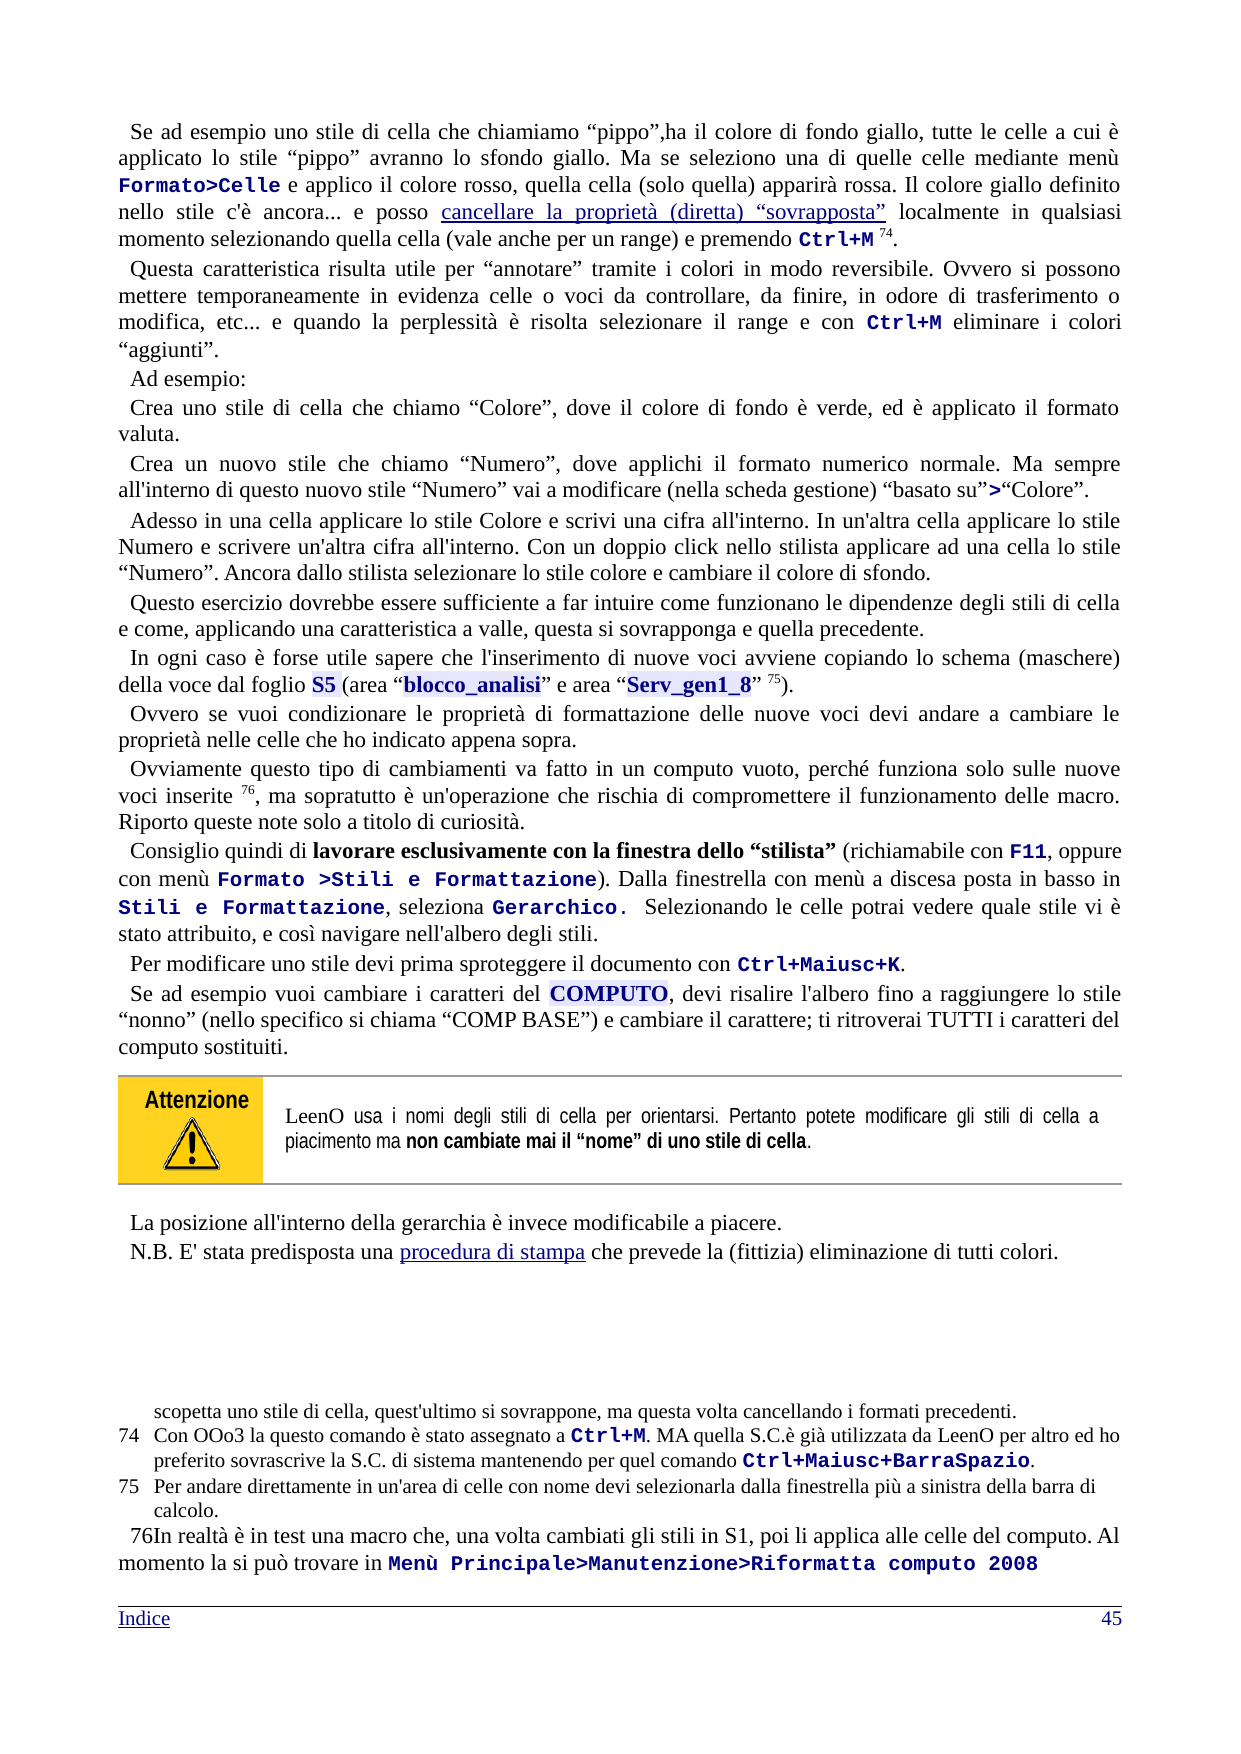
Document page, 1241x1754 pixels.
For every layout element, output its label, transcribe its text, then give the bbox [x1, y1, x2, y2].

text Con OOo3 la questo comando è stato assegnato a Ctrl+M. MA quella S.C.è già utilizzata da LeenO per altro ed ho preferito sovrascrive la S.C. di sistema mantenendo per quel comando Ctrl+Maiusc+BarraSpazio. [118, 1423, 1122, 1474]
text Crea un nuovo stile che chiamo “Numero”, dove applichi il formato numerico normale. Ma sempre all'interno di questo nuovo stile “Numero” vai a modificare (nella scheda gestione) “basato su”>“Colore”. [118, 450, 1122, 504]
text scopetta uno stile di cella, quest'ultimo si sovrappone, ma questa volta cancellando i formati precedenti. [118, 1399, 1122, 1423]
table_header LeenO usa i nomi degli stili di cella per orientarsi. Pertanto potete modificare gli stili di cella a piacimento ma non cambiate mai il “nome” di uno stile di cella. [264, 1077, 1122, 1183]
table_header Attenzione [118, 1077, 263, 1183]
picture [159, 1114, 224, 1174]
text Questo esercizio dovrebbe essere sufficiente a far intuire come funzionano le dipendenze degli stili di cella e come, applicando una caratteristica a valle, questa si sovrapponga e quella precedente. [118, 589, 1122, 641]
text La posizione all'interno della gerarchia è invece modificabile a piacere. [118, 1209, 1122, 1235]
text In ogni caso è forse utile sapere che l'inserimento di nuove voci avviene copiando lo schema (maschere) della voce dal foglio S5 (area “blocco_analisi” e area “Serv_gen1_8” ). [118, 644, 1122, 697]
text Consiglio quindi di lavorare esclusivamente con la finestra dello “stilista” (richiamabile con F11, oppure con menù Formato >Stili e Formattazione). Dalla finestrella con menù a discesa posta in basso in Stili e Formattazione, seleziona Gerarchico. Selezionando le celle potrai vedere quale stile vi è stato attribuito, e così navigare nell'albero degli stili. [118, 837, 1122, 947]
text Ad esempio: [118, 365, 1122, 391]
text Per modificare uno stile devi prima sproteggere il documento con Ctrl+Maiusc+K. [118, 949, 1122, 977]
text Ovviamente questo tipo di cambiamenti va fatto in un computo vuoto, perché funziona solo sulle nuove voci inserite , ma sopratutto è un'operazione che rischia di compromettere il funzionamento delle macro. Riporto queste note solo a titolo di curiosità. [118, 756, 1122, 834]
text Per andare direttamente in un'area di celle con nome devi selezionarla dalla finestrella più a sinistra della barra di calcolo. [118, 1474, 1122, 1522]
text Se ad esempio uno stile di cella che chiamiamo “pippo”,ha il colore di fondo giallo, tutte le celle a cui è applicato lo stile “pippo” avranno lo sfondo giallo. Ma se seleziono una di quelle celle mediante menù Formato>Celle e applico il colore rosso, quella cella (solo quella) apparirà rossa. Il colore giallo definito nello stile c'è ancora... e posso cancellare la proprietà (diretta) “sovrapposta” localmente in qualsiasi momento selezionando quella cella (vale anche per un range) e premendo Ctrl+M . [118, 118, 1122, 252]
text In realtà è in test una macro che, una volta cambiati gli stili in S1, poi li applica alle celle del computo. Al momento la si può trovare in Menù Principale>Manutenzione>Riformatta computo 2008 [118, 1522, 1122, 1576]
text Se ad esempio vuoi cambiare i caratteri del COMPUTO, devi risalire l'albero fino a raggiungere lo stile “nonno” (nello specifico si chiama “COMP BASE”) e cambiare il carattere; ti ritroverai TUTTI i caratteri del computo sostituiti. [118, 980, 1122, 1059]
text Adesso in una cella applicare lo stile Colore e scrivi una cifra all'interno. In un'altra cella applicare lo stile Numero e scrivere un'altra cifra all'interno. Con un doppio click nello stilista applicare ad una cella lo stile “Numero”. Ancora dallo stilista selezionare lo stile colore e cambiare il colore di sfondo. [118, 507, 1122, 586]
text Crea uno stile di cella che chiamo “Colore”, dove il colore di fondo è verde, ed è applicato il formato valuta. [118, 394, 1122, 447]
text N.B. E' stata predisposta una procedura di stampa che prevede la (fittizia) eliminazione di tutti colori. [118, 1238, 1122, 1264]
text Questa caratteristica risulta utile per “annotare” tramite i colori in modo reversibile. Ovvero si possono mettere temporaneamente in evidenza celle o voci da controllare, da finire, in odore di trasferimento o modifica, etc... e quando la perplessità è risolta selezionare il range e con Ctrl+M eliminare i colori “aggiunti”. [118, 255, 1122, 362]
text Ovvero se vuoi condizionare le proprietà di formattazione delle nuove voci devi andare a cambiare le proprietà nelle celle che ho indicato appena sopra. [118, 700, 1122, 753]
